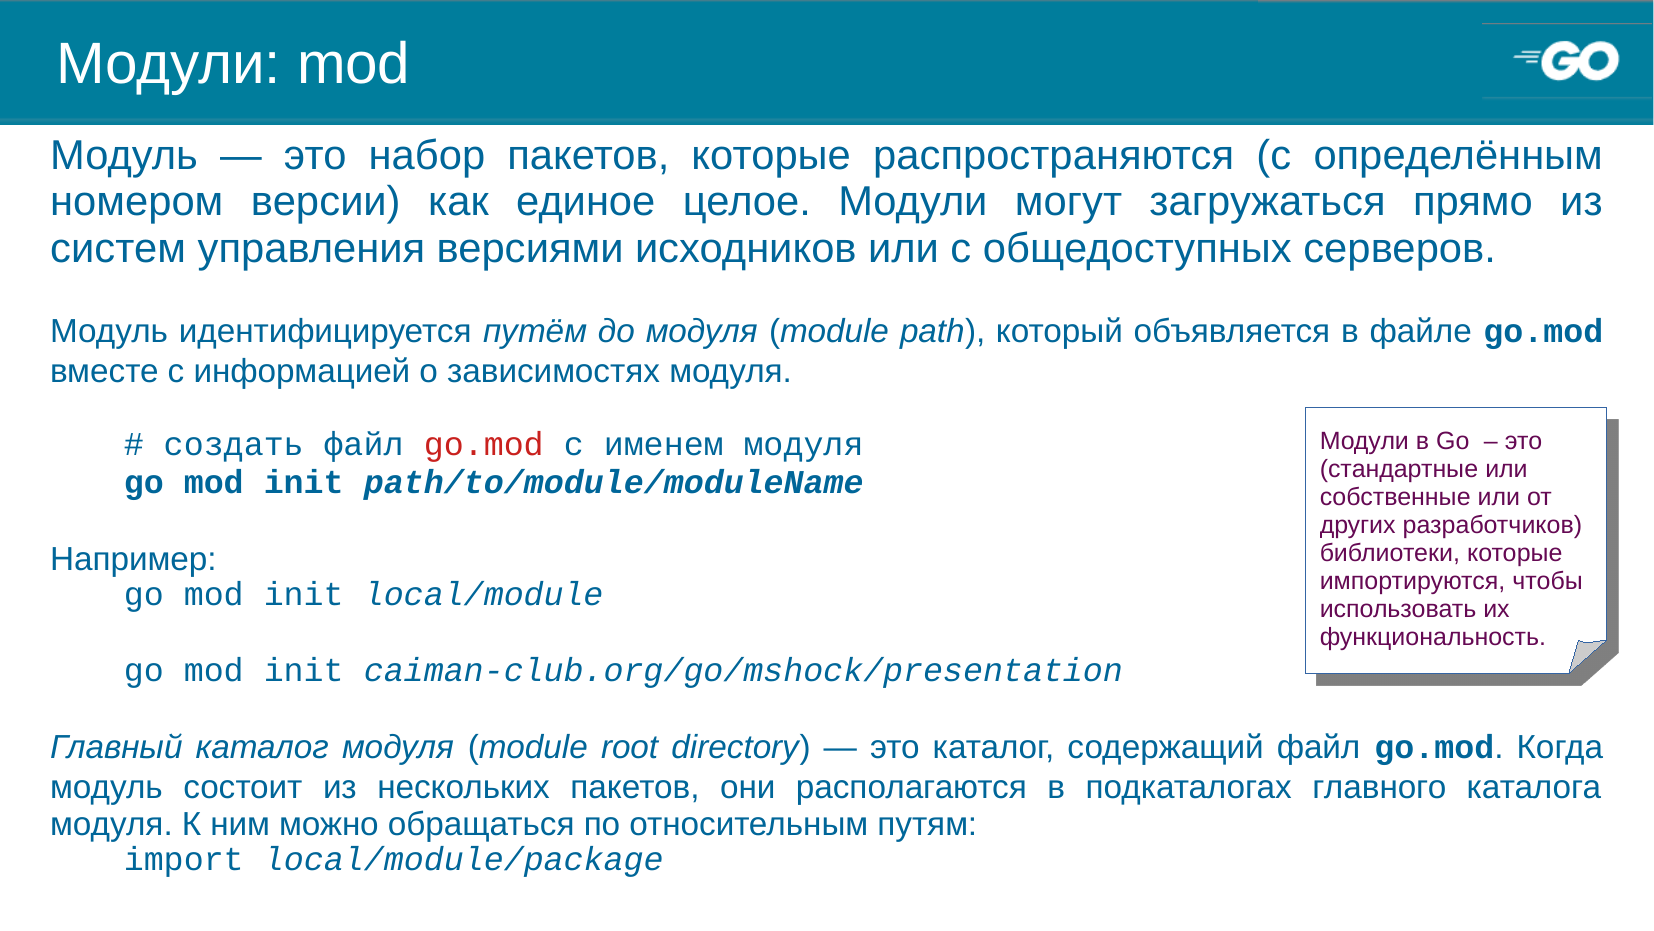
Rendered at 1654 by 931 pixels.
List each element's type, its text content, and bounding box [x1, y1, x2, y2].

text_box Модуль — это набор пакетов, которые распространяются (с определённым номером версии) как единое целое. Модули могут загружаться прямо из систем управления версиями исходников или с общедоступных серверов. Модуль идентифицируется путём до модуля (module path), который объявляется в файле go.mod вместе с информацией о зависимостях модуля. # создать файл go.mod с именем модуля go mod init path/to/module/moduleName Например: go mod init local/module go mod init caiman-club.org/go/mshock/presentation Главный каталог модуля (module root directory) — это каталог, содержащий файл go.mod. Когда модуль состоит из нескольких пакетов, они располагаются в подкаталогах главного каталога модуля. К ним можно обращаться по относительным путям: import local/module/package [35, 124, 1619, 898]
picture [1542, 41, 1619, 81]
text_box Модули: mod [41, 23, 1495, 104]
text_box Модули в Go ‒ это (стандартные или собственные или от других разработчиков) библиотеки, которые импортируются, чтобы использовать их функциональность. [1305, 407, 1607, 674]
